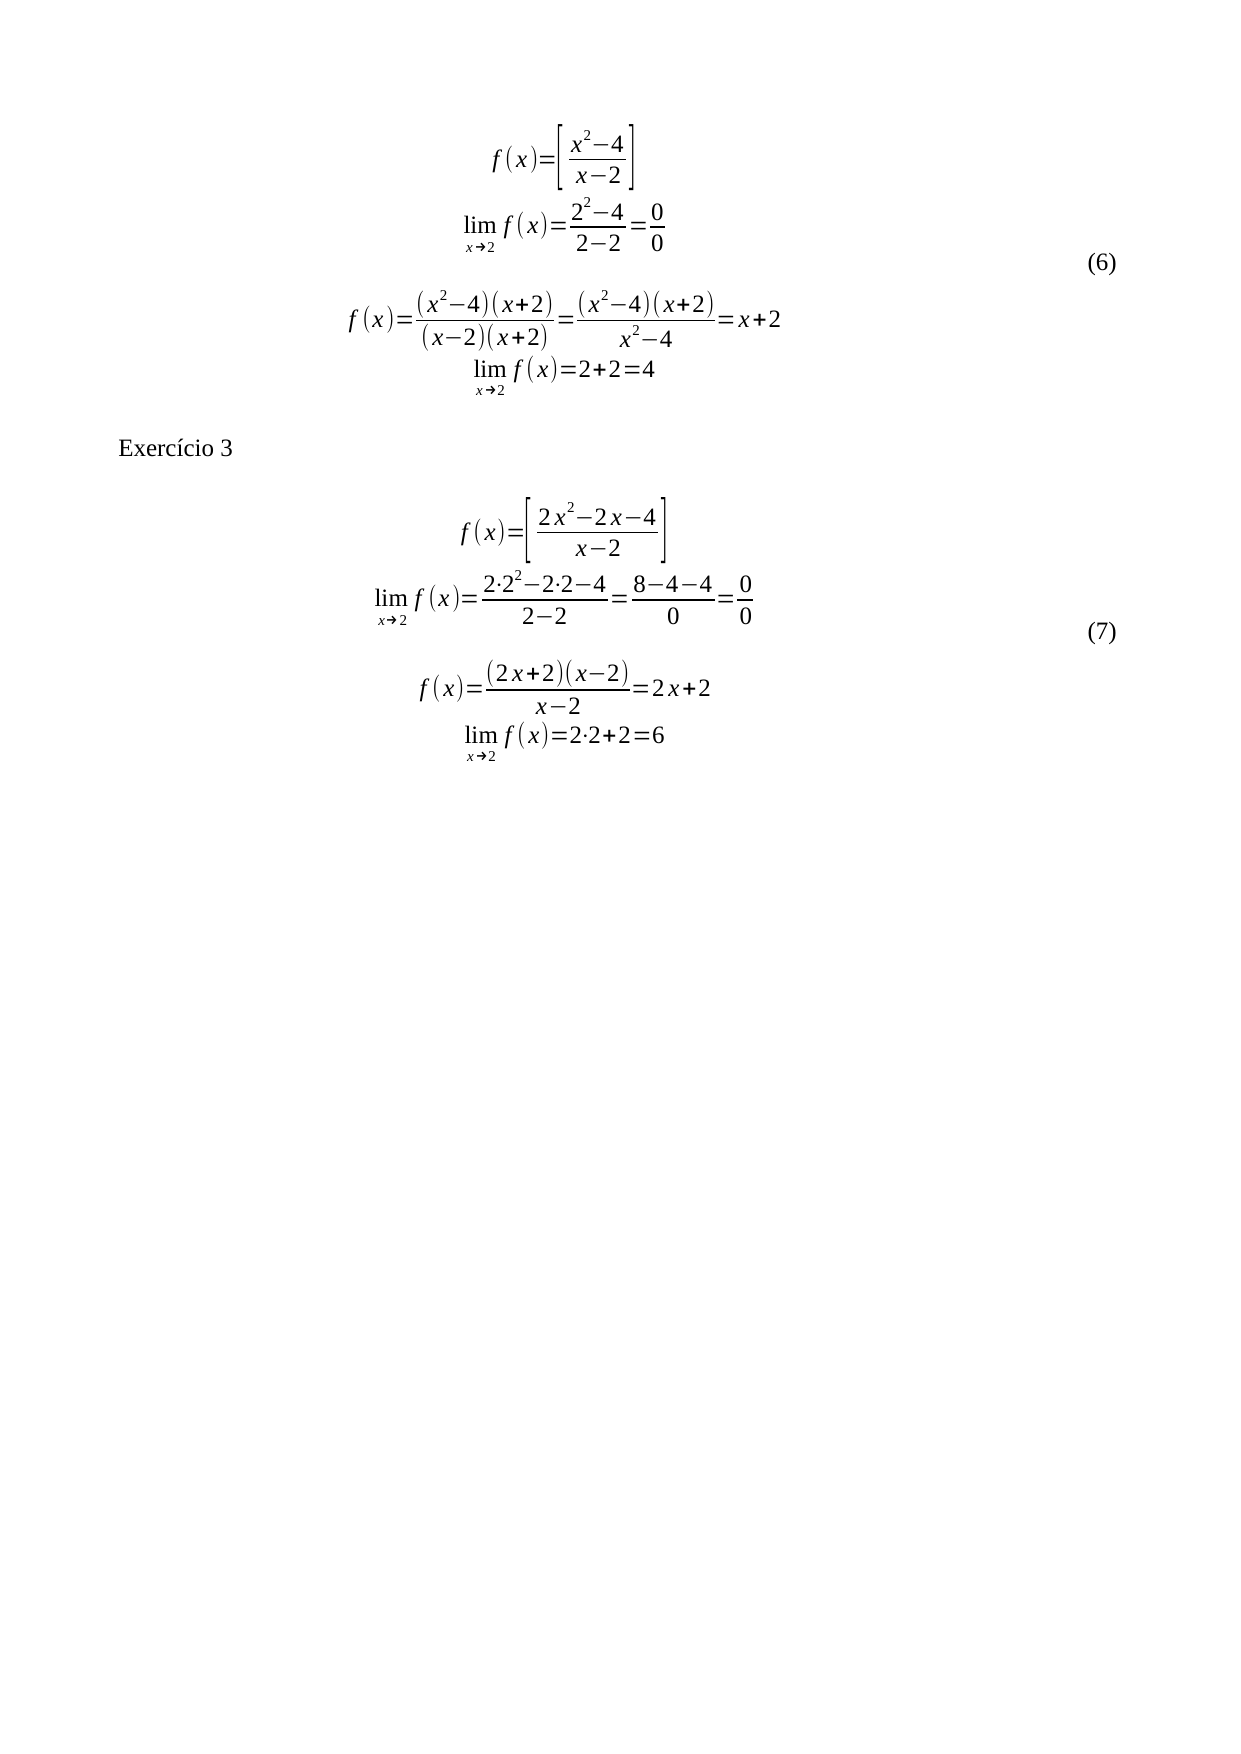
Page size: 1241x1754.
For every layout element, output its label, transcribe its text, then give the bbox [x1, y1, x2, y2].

table_header (7) [1010, 491, 1122, 770]
text Exercício 3 [118, 433, 1122, 462]
table_header [118, 118, 1010, 405]
table_header (6) [1010, 118, 1122, 405]
table_header [118, 491, 1010, 770]
